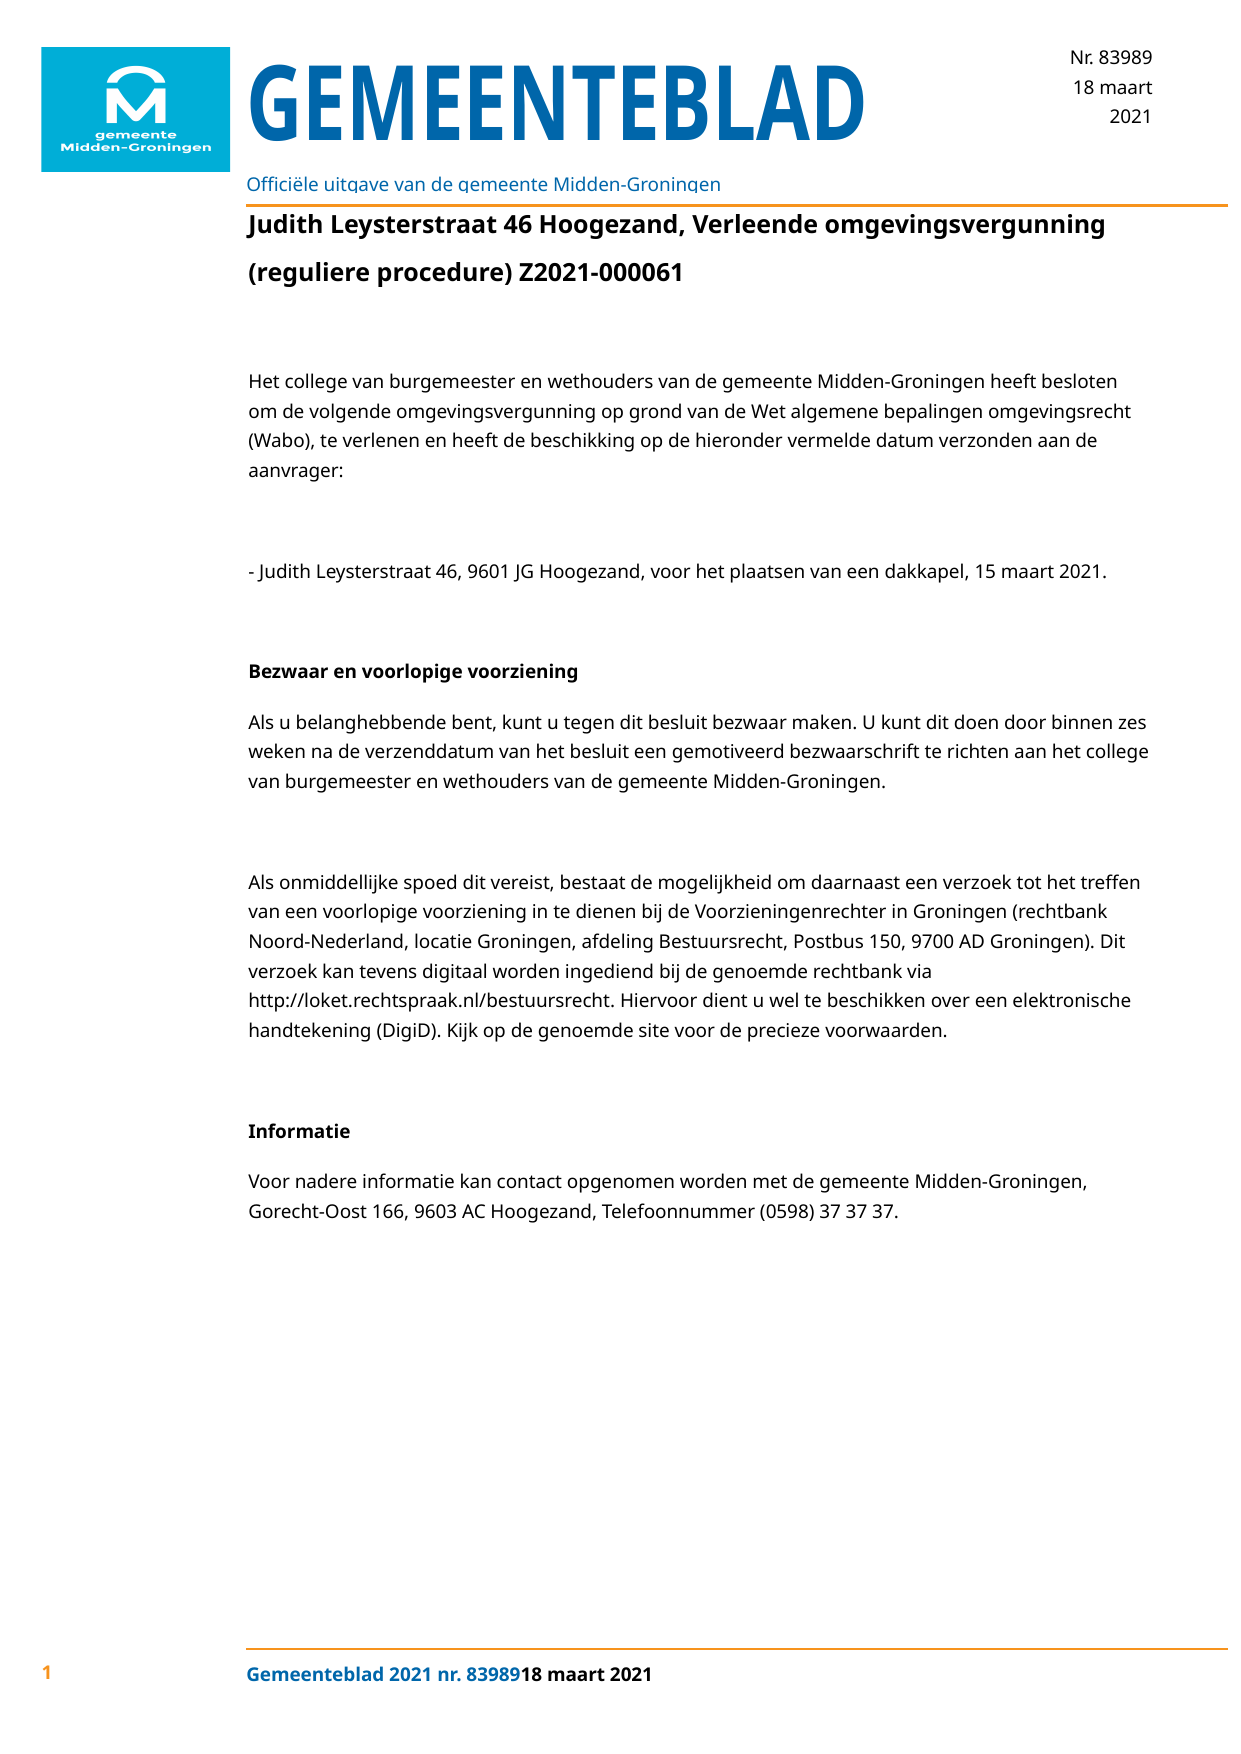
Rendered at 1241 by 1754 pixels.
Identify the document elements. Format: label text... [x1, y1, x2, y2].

text - Judith Leysterstraat 46, 9601 JG Hoogezand, voor het plaatsen van een dakkapel, 15 maart 2021. [248, 558, 1152, 584]
picture [108, 66, 164, 82]
text Als u belanghebbende bent, kunt u tegen dit besluit bezwaar maken. U kunt dit doen door binnen zes weken na de verzenddatum van het besluit een gemotiveerd bezwaarschrift te richten aan het college van burgemeester en wethouders van de gemeente Midden-Groningen. [248, 709, 1152, 794]
text Het college van burgemeester en wethouders van de gemeente Midden-Groningen heeft besloten om de volgende omgevingsvergunning op grond van de Wet algemene bepalingen omgevingsrecht (Wabo), te verlenen en heeft de beschikking op de hieronder vermelde datum verzonden aan de aanvrager: [248, 368, 1152, 483]
text Voor nadere informatie kan contact opgenomen worden met de gemeente Midden-Groningen, Gorecht-Oost 166, 9603 AC Hoogezand, Telefoonnummer (0598) 37 37 37. [248, 1168, 1152, 1224]
text Bezwaar en voorlopige voorziening [248, 659, 1152, 684]
picture [184, 146, 190, 153]
text Informatie [248, 1118, 1152, 1144]
text Als onmiddellijke spoed dit vereist, bestaat de mogelijkheid om daarnaast een verzoek tot het treffen van een voorlopige voorziening in te dienen bij de Voorzieningenrechter in Groningen (rechtbank Noord-Nederland, locatie Groningen, afdeling Bestuursrecht, Postbus 150, 9700 AD Groningen). Dit verzoek kan tevens digitaal worden ingediend bij de genoemde rechtbank via http://loket.rechtspraak.nl/bestuursrecht. Hiervoor dient u wel te beschikken over een elektronische handtekening (DigiD). Kijk op de genoemde site voor de precieze voorwaarden. [248, 869, 1152, 1043]
text Judith Leysterstraat 46 Hoogezand, Verleende omgevingsvergunning (reguliere procedure) Z2021-000061 [248, 207, 1152, 288]
picture [107, 89, 165, 122]
